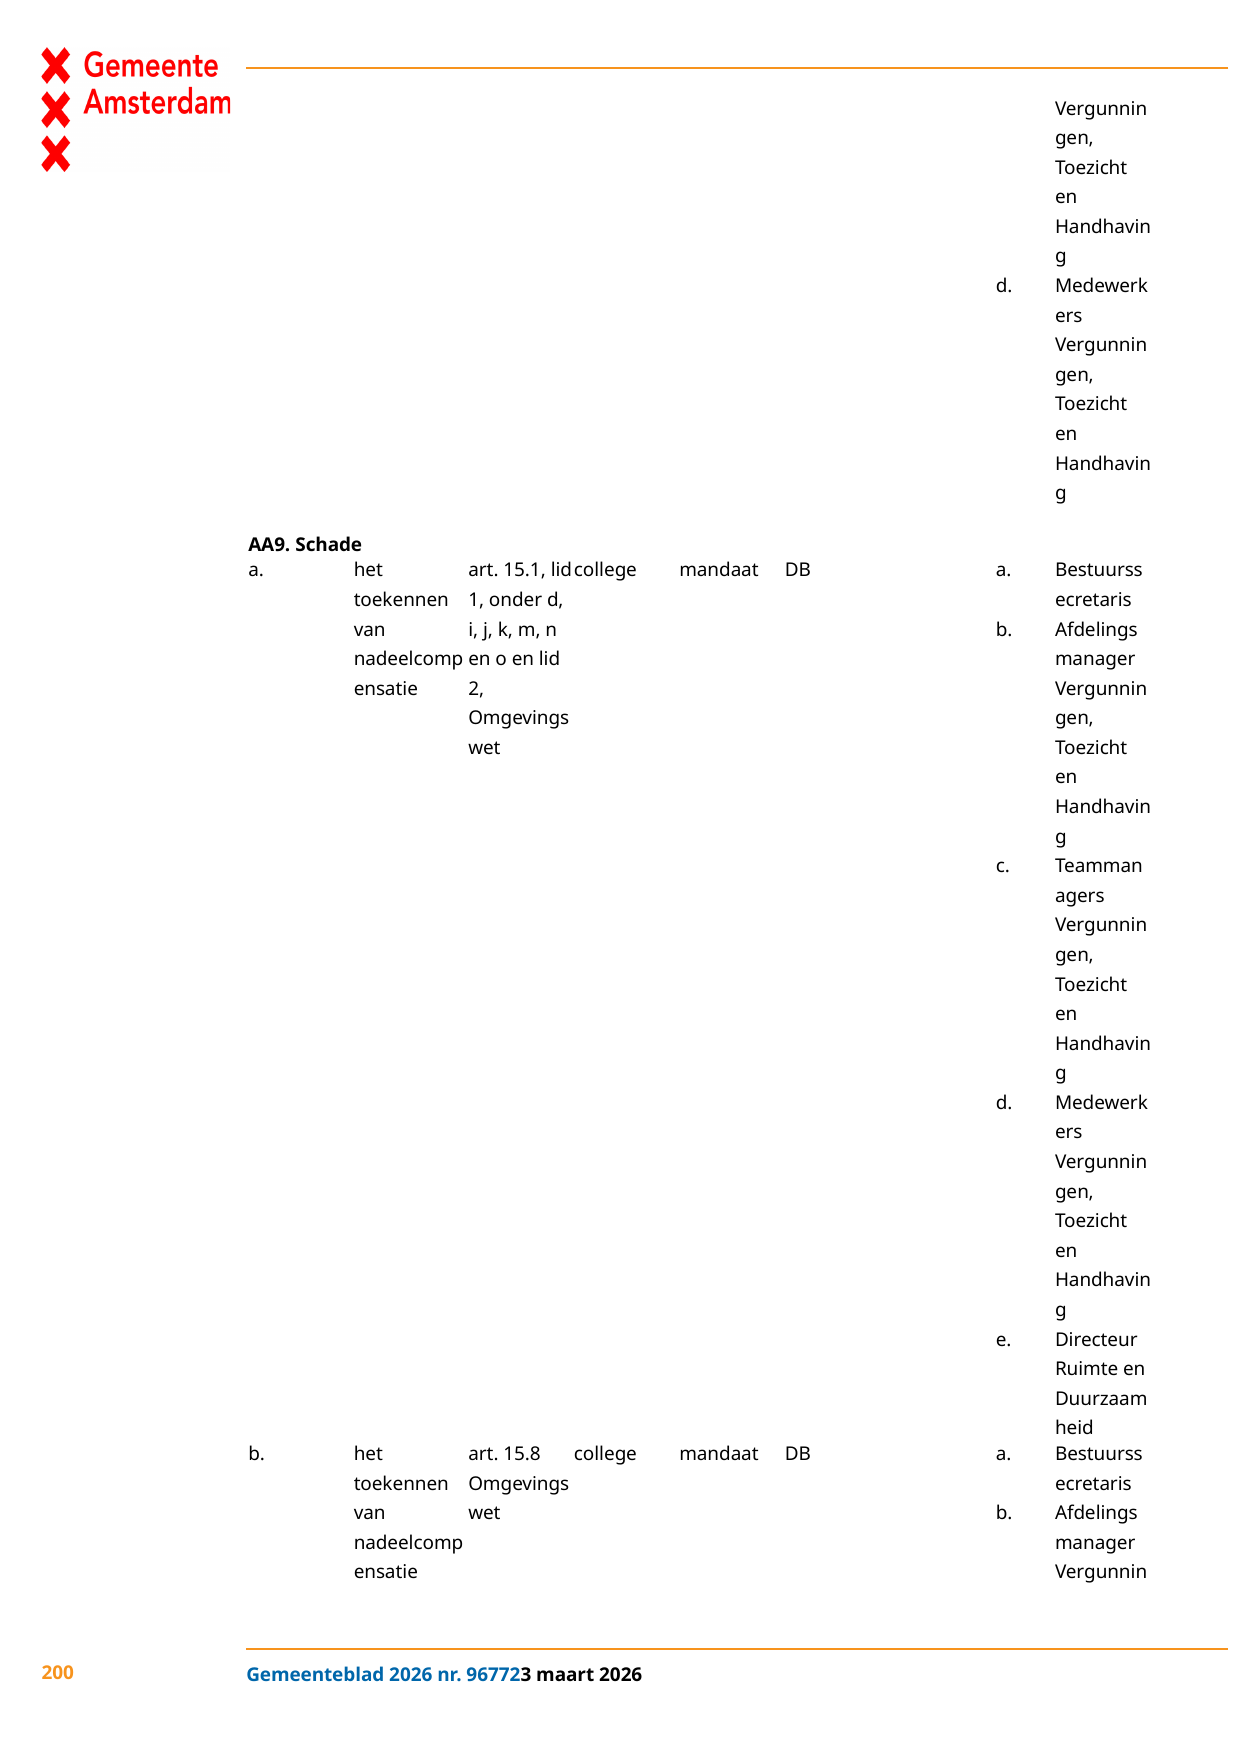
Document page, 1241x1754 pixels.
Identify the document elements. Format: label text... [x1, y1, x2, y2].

table_cell [679, 95, 784, 505]
table_cell art. 15.1, lid 1, onder d, i, j, k, m, n en o en lid 2, Omgevingswet [468, 557, 574, 1440]
table_cell AA9. Schade [248, 531, 1152, 557]
table_cell art. 15.8 Omgevingswet [468, 1440, 574, 1584]
table_cell mandaat [679, 557, 784, 1440]
table_cell b. [248, 1440, 353, 1584]
table_cell [890, 95, 996, 505]
table_cell [574, 95, 679, 505]
table_cell mandaat [679, 1440, 784, 1584]
table_cell [890, 1440, 996, 1584]
table_cell college [574, 1440, 679, 1584]
table_cell DB [785, 557, 890, 1440]
table_cell het toekennen van nadeelcompensatie [354, 1440, 468, 1584]
table_cell college [574, 557, 679, 1440]
table_cell het toekennen van nadeelcompensatie [354, 557, 468, 1440]
table_cell [785, 95, 890, 505]
table_cell Vergunningen, Toezicht en Handhaving Medewerkers Vergunningen, Toezicht en Handhaving [996, 95, 1152, 505]
table_cell [996, 505, 1152, 531]
table_cell DB [785, 1440, 890, 1584]
table_cell [574, 505, 679, 531]
table_cell [354, 505, 468, 531]
table_cell [890, 557, 996, 1440]
table_cell [890, 505, 996, 531]
table_cell [785, 505, 890, 531]
table_cell [468, 505, 574, 531]
table_cell Bestuurssecretaris Afdelingsmanager Vergunnin [996, 1440, 1152, 1584]
table_cell [354, 95, 468, 505]
table_cell [248, 505, 353, 531]
table_cell [248, 95, 353, 505]
picture [41, 47, 231, 172]
table_cell Bestuurssecretaris Afdelingsmanager Vergunningen, Toezicht en Handhaving Teammanagers Vergunningen, Toezicht en Handhaving Medewerkers Vergunningen, Toezicht en Handhaving Directeur Ruimte en Duurzaamheid [996, 557, 1152, 1440]
table_cell a. [248, 557, 353, 1440]
table_cell [468, 95, 574, 505]
table_cell [679, 505, 784, 531]
